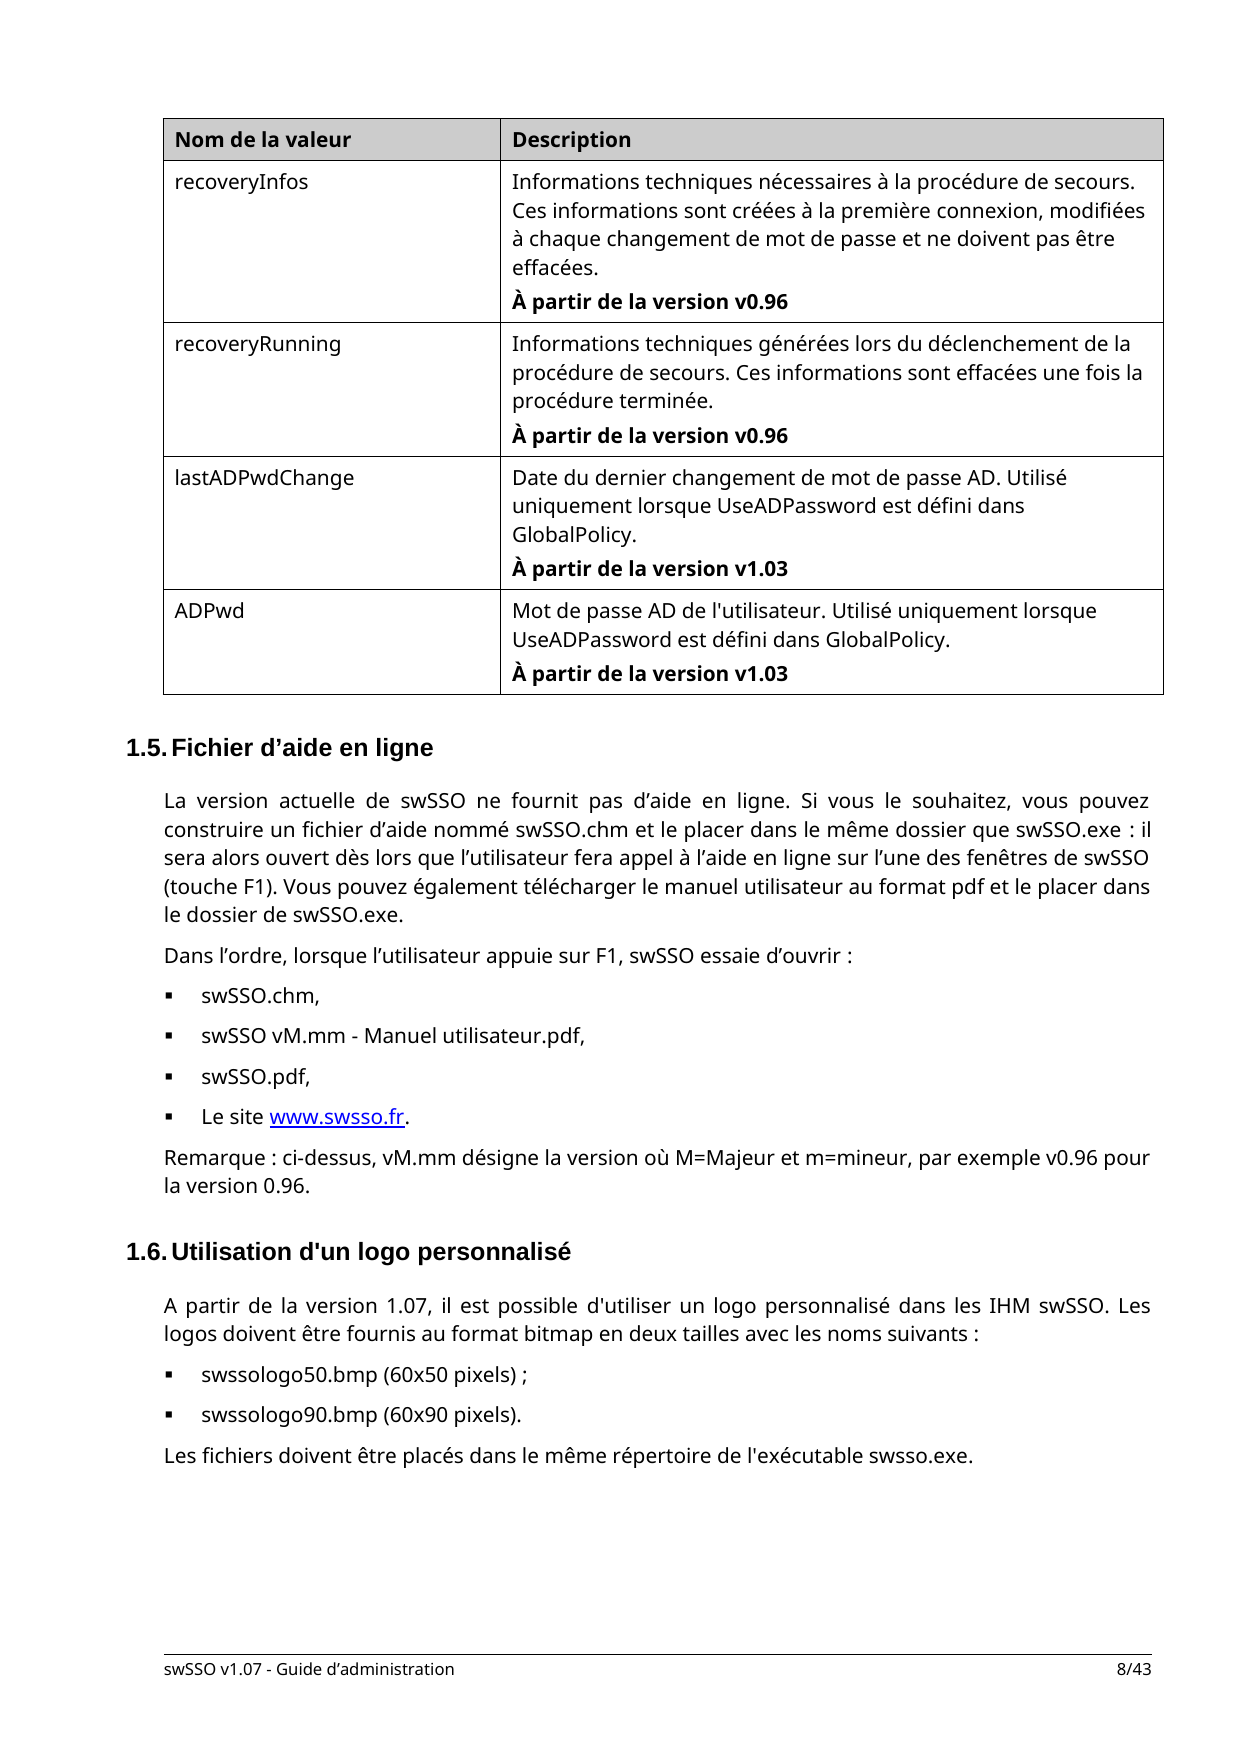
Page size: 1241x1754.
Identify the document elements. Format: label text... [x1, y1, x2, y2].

text Dans l’ordre, lorsque l’utilisateur appuie sur F1, swSSO essaie d’ouvrir : [164, 941, 1152, 970]
table_cell recoveryRunning [164, 323, 500, 456]
list swSSO.chm, [164, 981, 1152, 1010]
text A partir de la version 1.07, il est possible d'utiliser un logo personnalisé dans les IHM swSSO. Les logos doivent être fournis au format bitmap en deux tailles avec les noms suivants : [164, 1291, 1152, 1348]
list Le site www.swsso.fr. [164, 1102, 1152, 1131]
text Les fichiers doivent être placés dans le même répertoire de l'exécutable swsso.exe. [164, 1441, 1152, 1469]
table_cell Informations techniques nécessaires à la procédure de secours. Ces informations sont créées à la première connexion, modifiées à chaque changement de mot de passe et ne doivent pas être effacées. À partir de la version v0.96 [501, 161, 1163, 322]
table_cell recoveryInfos [164, 161, 500, 322]
table_header Description [501, 119, 1163, 160]
subtitle Utilisation d'un logo personnalisé [126, 1237, 1152, 1266]
list swSSO vM.mm - Manuel utilisateur.pdf, [164, 1022, 1152, 1050]
table_cell lastADPwdChange [164, 457, 500, 589]
text La version actuelle de swSSO ne fournit pas d’aide en ligne. Si vous le souhaitez, vous pouvez construire un fichier d’aide nommé swSSO.chm et le placer dans le même dossier que swSSO.exe : il sera alors ouvert dès lors que l’utilisateur fera appel à l’aide en ligne sur l’une des fenêtres de swSSO (touche F1). Vous pouvez également télécharger le manuel utilisateur au format pdf et le placer dans le dossier de swSSO.exe. [164, 787, 1152, 929]
subtitle Fichier d’aide en ligne [126, 733, 1152, 762]
table_cell Date du dernier changement de mot de passe AD. Utilisé uniquement lorsque UseADPassword est défini dans GlobalPolicy. À partir de la version v1.03 [501, 457, 1163, 589]
table_header Nom de la valeur [164, 119, 500, 160]
list swssologo50.bmp (60x50 pixels) ; [164, 1360, 1152, 1388]
table_cell Mot de passe AD de l'utilisateur. Utilisé uniquement lorsque UseADPassword est défini dans GlobalPolicy. À partir de la version v1.03 [501, 590, 1163, 694]
text Remarque : ci-dessus, vM.mm désigne la version où M=Majeur et m=mineur, par exemple v0.96 pour la version 0.96. [164, 1143, 1152, 1200]
table_cell Informations techniques générées lors du déclenchement de la procédure de secours. Ces informations sont effacées une fois la procédure terminée. À partir de la version v0.96 [501, 323, 1163, 456]
list swssologo90.bmp (60x90 pixels). [164, 1400, 1152, 1428]
list swSSO.pdf, [164, 1062, 1152, 1090]
table_cell ADPwd [164, 590, 500, 694]
